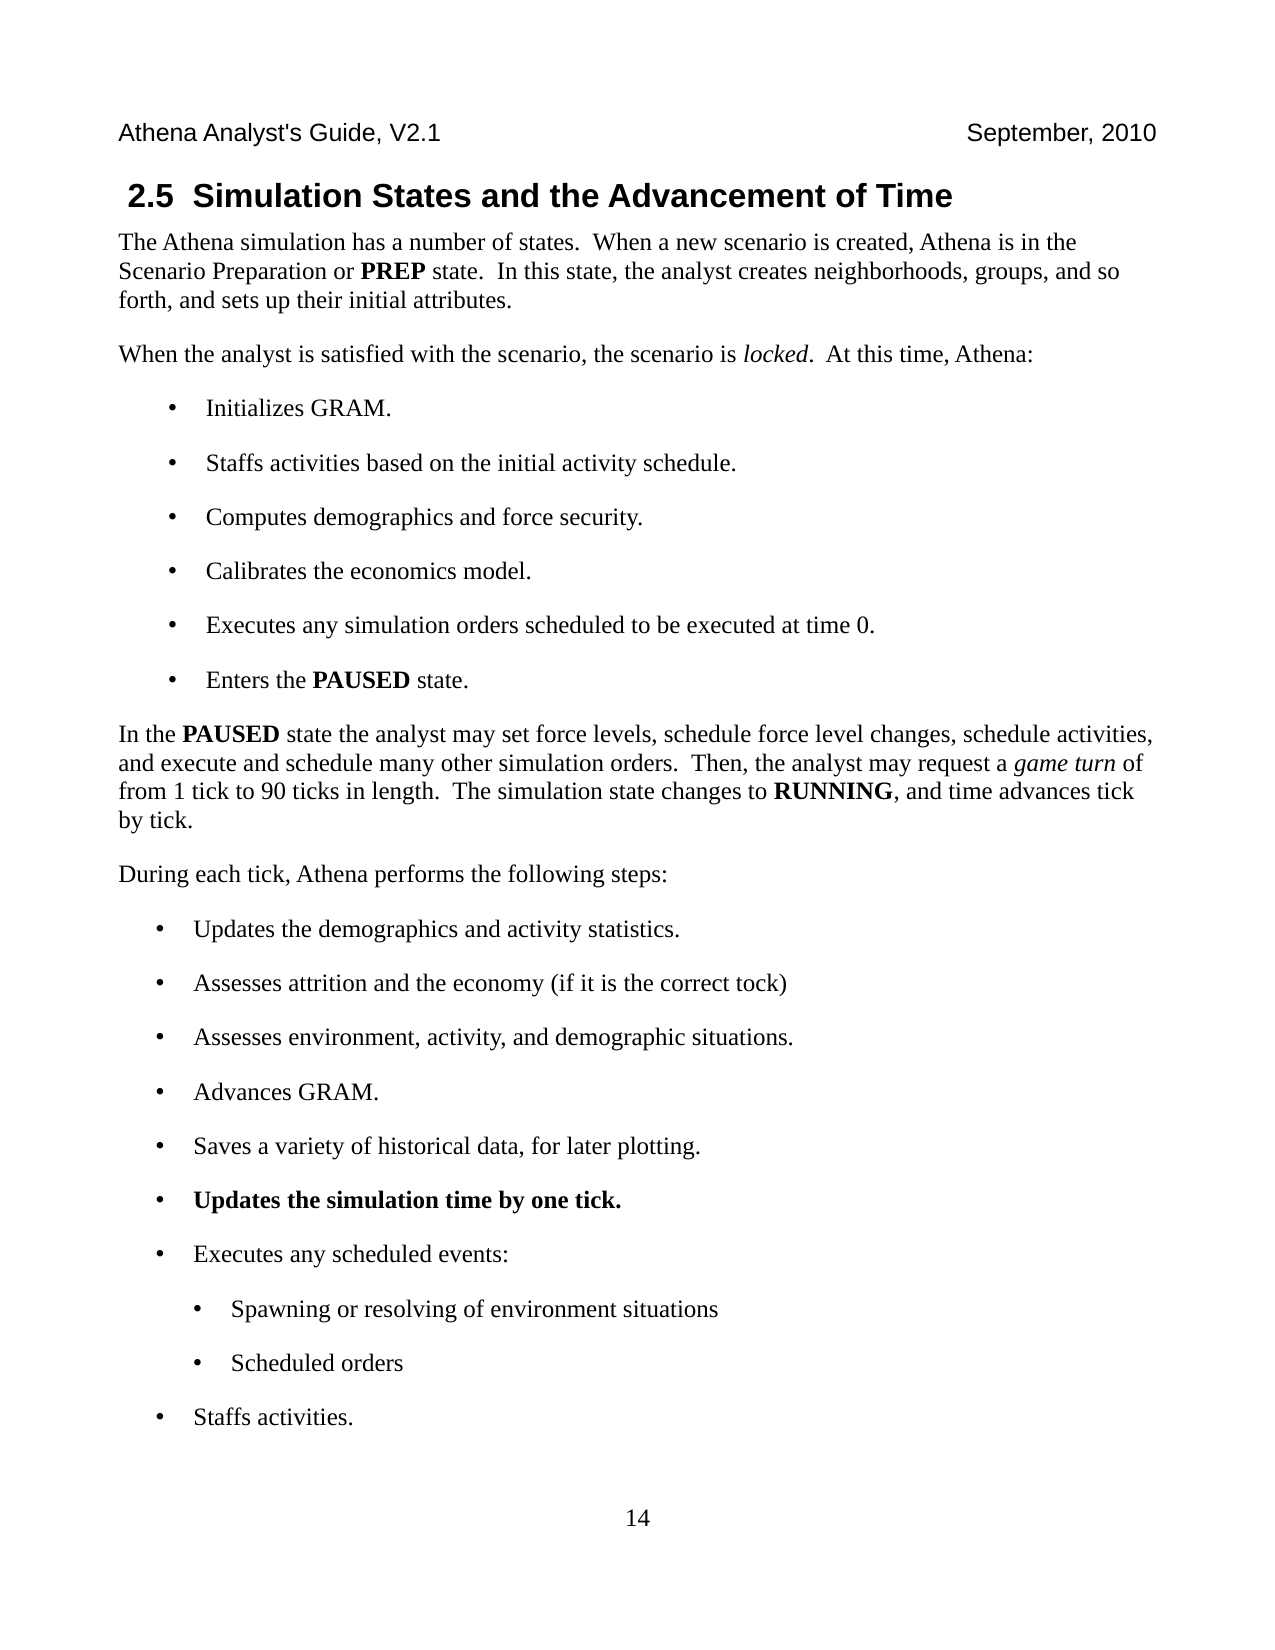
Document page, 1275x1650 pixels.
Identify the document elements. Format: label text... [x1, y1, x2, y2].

list Calibrates the economics model. [168, 556, 1157, 585]
list Staffs activities. [156, 1402, 1157, 1431]
list Enters the PAUSED state. [168, 665, 1157, 693]
text When the analyst is satisfied with the scenario, the scenario is locked. At this time, Athena: [118, 339, 1157, 368]
list Assesses environment, activity, and demographic situations. [156, 1022, 1157, 1051]
list Computes demographics and force security. [168, 502, 1157, 531]
list Spawning or resolving of environment situations [193, 1294, 1157, 1322]
text In the PAUSED state the analyst may set force levels, schedule force level changes, schedule activities, and execute and schedule many other simulation orders. Then, the analyst may request a game turn of from 1 tick to 90 ticks in length. The simulation state changes to RUNNING, and time advances tick by tick. [118, 719, 1157, 834]
text The Athena simulation has a number of states. When a new scenario is created, Athena is in the Scenario Preparation or PREP state. In this state, the analyst creates neighborhoods, groups, and so forth, and sets up their initial attributes. [118, 227, 1157, 313]
list Assesses attrition and the economy (if it is the correct tock) [156, 968, 1157, 997]
list Staffs activities based on the initial activity schedule. [168, 448, 1157, 476]
list Executes any scheduled events: [156, 1239, 1157, 1268]
subtitle Simulation States and the Advancement of Time [118, 176, 1157, 215]
list Advances GRAM. [156, 1077, 1157, 1105]
text During each tick, Athena performs the following steps: [118, 859, 1157, 888]
list Updates the demographics and activity statistics. [156, 914, 1157, 942]
list Initializes GRAM. [168, 393, 1157, 422]
list Saves a variety of historical data, for later plotting. [156, 1131, 1157, 1159]
list Scheduled orders [193, 1348, 1157, 1377]
list Executes any simulation orders scheduled to be executed at time 0. [168, 610, 1157, 639]
list Updates the simulation time by one tick. [156, 1185, 1157, 1214]
